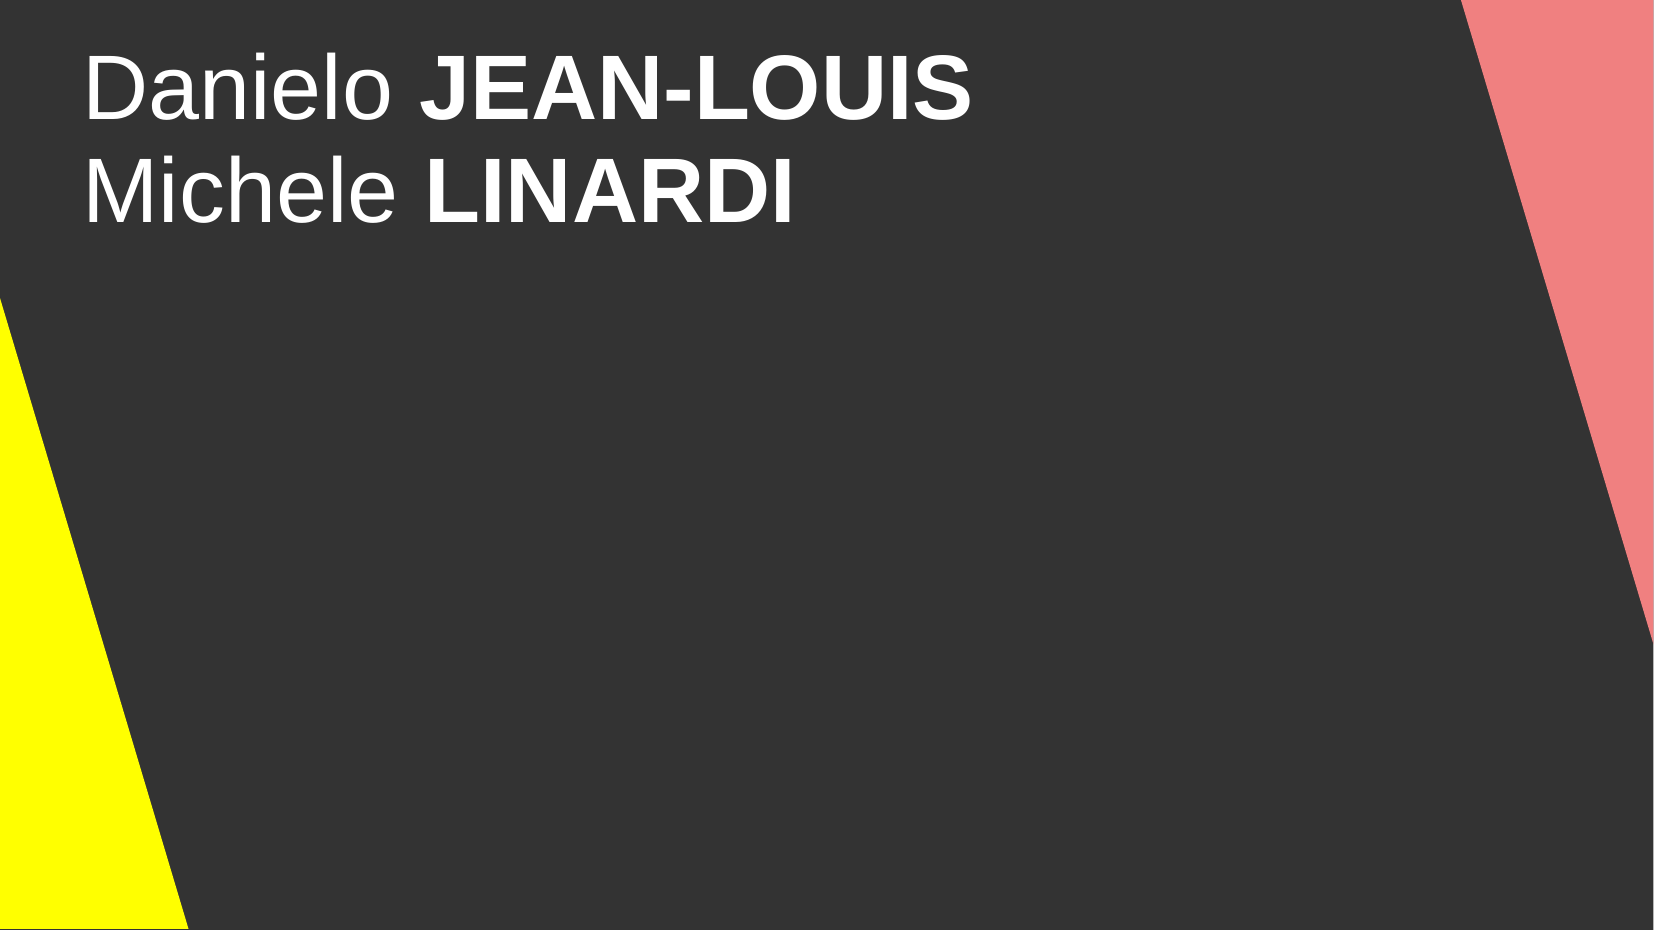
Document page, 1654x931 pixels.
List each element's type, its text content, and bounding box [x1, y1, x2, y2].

text_box [1460, 0, 1654, 647]
subtitle Danielo JEAN-LOUIS Michele LINARDI [82, 36, 1571, 758]
text_box [0, 298, 189, 929]
